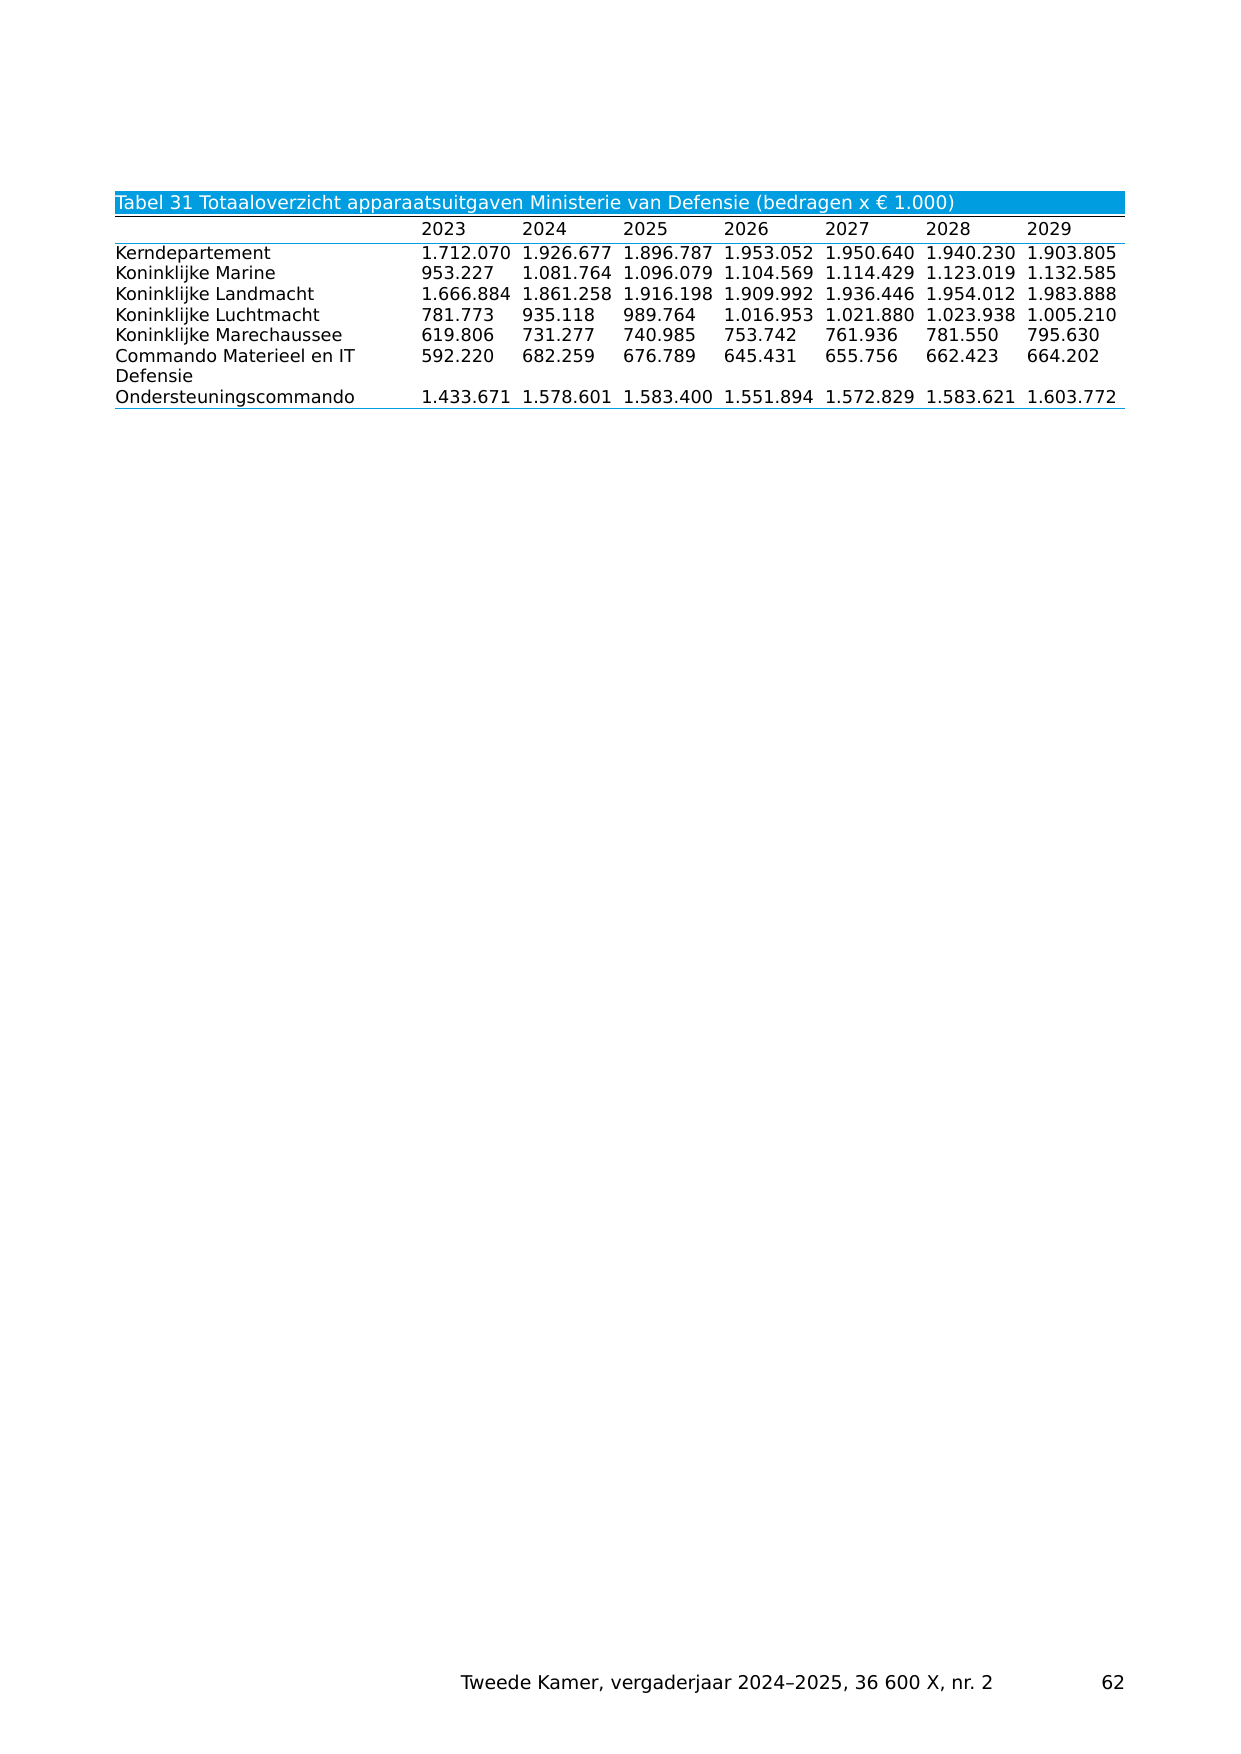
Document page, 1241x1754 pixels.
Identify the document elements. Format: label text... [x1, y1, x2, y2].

table_cell 1.123.019 [923, 263, 1024, 284]
table_cell 664.202 [1024, 346, 1125, 366]
table_cell 1.016.953 [721, 305, 822, 325]
table_cell 1.950.640 [822, 244, 923, 263]
table_cell 1.940.230 [923, 244, 1024, 263]
table_cell 2025 [620, 217, 721, 243]
table_cell 1.114.429 [822, 263, 923, 284]
table_cell 761.936 [822, 325, 923, 346]
table_cell 2023 [418, 217, 519, 243]
table_cell 645.431 [721, 346, 822, 366]
table_cell 753.742 [721, 325, 822, 346]
table_cell 592.220 [418, 346, 519, 366]
table_cell 2029 [1024, 217, 1125, 243]
table_cell Commando Materieel en IT [115, 346, 418, 366]
table_cell 740.985 [620, 325, 721, 346]
table_cell 989.764 [620, 305, 721, 325]
table_cell Koninklijke Landmacht [115, 284, 418, 304]
table_cell 1.954.012 [923, 284, 1024, 304]
table_cell 676.789 [620, 346, 721, 366]
table_cell 2024 [519, 217, 620, 243]
table_cell [115, 217, 418, 243]
table_cell 731.277 [519, 325, 620, 346]
table_cell 1.909.992 [721, 284, 822, 304]
table_cell 781.773 [418, 305, 519, 325]
table_cell 1.916.198 [620, 284, 721, 304]
table_cell 1.903.805 [1024, 244, 1125, 263]
table_cell 619.806 [418, 325, 519, 346]
table_cell 1.005.210 [1024, 305, 1125, 325]
table_cell 1.983.888 [1024, 284, 1125, 304]
table_cell Kerndepartement [115, 244, 418, 263]
table_cell 1.861.258 [519, 284, 620, 304]
table_cell 1.578.601 [519, 366, 620, 408]
table_cell 1.021.880 [822, 305, 923, 325]
table_cell 1.583.621 [923, 366, 1024, 408]
table_cell 662.423 [923, 346, 1024, 366]
table_cell 1.926.677 [519, 244, 620, 263]
table_cell 1.096.079 [620, 263, 721, 284]
table_cell 1.023.938 [923, 305, 1024, 325]
table_cell 1.081.764 [519, 263, 620, 284]
table_cell 1.551.894 [721, 366, 822, 408]
table_cell 953.227 [418, 263, 519, 284]
table_cell 935.118 [519, 305, 620, 325]
table_cell 795.630 [1024, 325, 1125, 346]
table_cell 1.666.884 [418, 284, 519, 304]
table_cell 2028 [923, 217, 1024, 243]
table_cell 1.936.446 [822, 284, 923, 304]
table_cell 2027 [822, 217, 923, 243]
table_cell 2026 [721, 217, 822, 243]
table_cell 1.896.787 [620, 244, 721, 263]
table_cell 1.583.400 [620, 366, 721, 408]
table_cell 1.104.569 [721, 263, 822, 284]
table_cell 682.259 [519, 346, 620, 366]
table_cell 1.132.585 [1024, 263, 1125, 284]
table_cell Koninklijke Marechaussee [115, 325, 418, 346]
table_cell 781.550 [923, 325, 1024, 346]
table_cell Defensie Ondersteuningscommando [115, 366, 418, 408]
table_cell 655.756 [822, 346, 923, 366]
table_cell Koninklijke Marine [115, 263, 418, 284]
table_cell 1.603.772 [1024, 366, 1125, 408]
table_cell 1.572.829 [822, 366, 923, 408]
table_cell 1.953.052 [721, 244, 822, 263]
table_cell 1.433.671 [418, 366, 519, 408]
table_cell 1.712.070 [418, 244, 519, 263]
table_cell Koninklijke Luchtmacht [115, 305, 418, 325]
